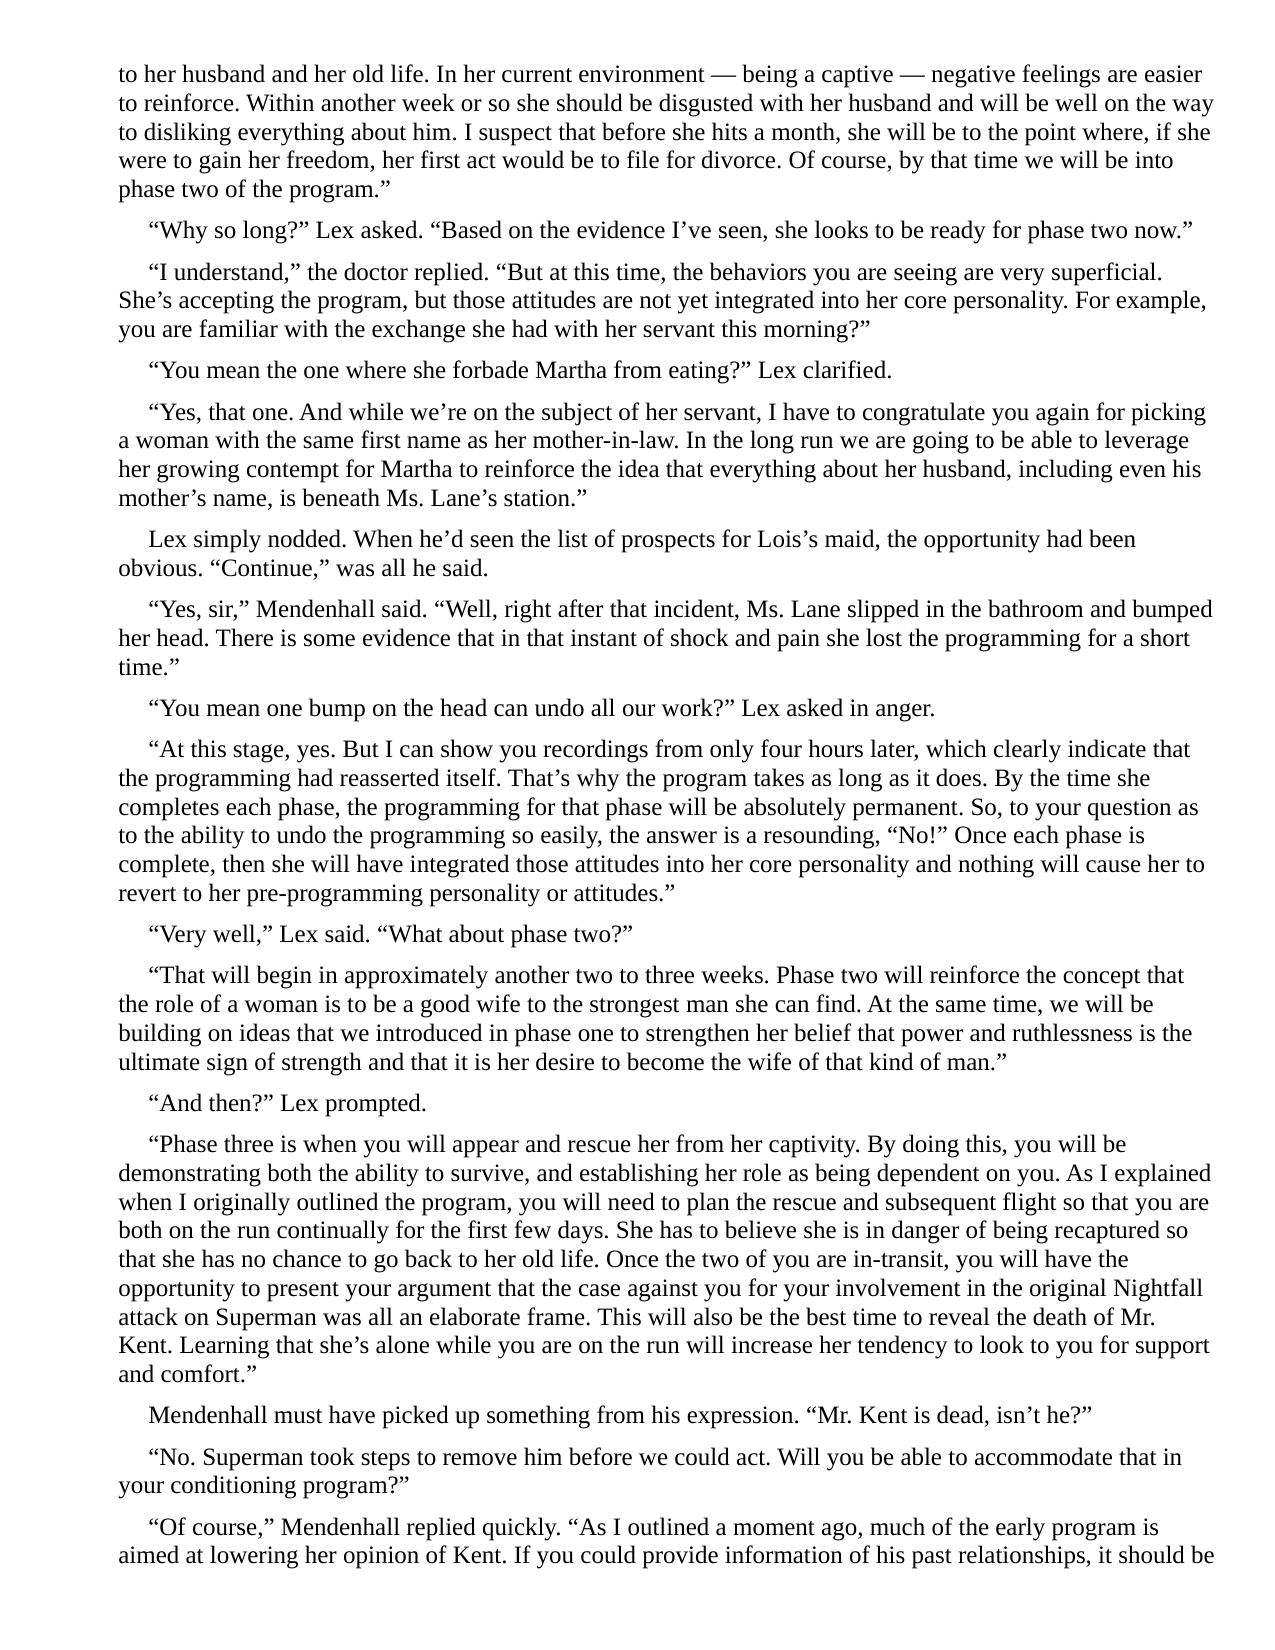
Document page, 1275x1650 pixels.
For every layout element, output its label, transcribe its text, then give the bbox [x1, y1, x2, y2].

text “Yes, that one. And while we’re on the subject of her servant, I have to congratulate you again for picking a woman with the same first name as her mother-in-law. In the long run we are going to be able to leverage her growing contempt for Martha to reinforce the idea that everything about her husband, including even his mother’s name, is beneath Ms. Lane’s station.” [118, 397, 1216, 512]
text to her husband and her old life. In her current environment — being a captive — negative feelings are easier to reinforce. Within another week or so she should be disgusted with her husband and will be well on the way to disliking everything about him. I suspect that before she hits a month, she will be to the point where, if she were to gain her freedom, her first act would be to file for divorce. Of course, by that time we will be into phase two of the program.” [118, 59, 1216, 203]
text “Why so long?” Lex asked. “Based on the evidence I’ve seen, she looks to be ready for phase two now.” [118, 215, 1216, 244]
text “At this stage, yes. But I can show you recordings from only four hours later, which clearly indicate that the programming had reasserted itself. That’s why the program takes as long as it does. By the time she completes each phase, the programming for that phase will be absolutely permanent. So, to your question as to the ability to undo the programming so easily, the answer is a resounding, “No!” Once each phase is complete, then she will have integrated those attitudes into her core personality and nothing will cause her to revert to her pre-programming personality or attitudes.” [118, 734, 1216, 907]
text “I understand,” the doctor replied. “But at this time, the behaviors you are seeing are very superficial. She’s accepting the program, but those attitudes are not yet integrated into her core personality. For example, you are familiar with the exchange she had with her servant this morning?” [118, 257, 1216, 343]
text “Very well,” Lex said. “What about phase two?” [118, 919, 1216, 948]
text “You mean one bump on the head can undo all our work?” Lex asked in anger. [118, 693, 1216, 722]
text “Yes, sir,” Mendenhall said. “Well, right after that incident, Ms. Lane slipped in the bathroom and bumped her head. There is some evidence that in that instant of shock and pain she lost the programming for a short time.” [118, 594, 1216, 680]
text “Of course,” Mendenhall replied quickly. “As I outlined a moment ago, much of the early program is aimed at lowering her opinion of Kent. If you could provide information of his past relationships, it should be [118, 1512, 1216, 1569]
text “And then?” Lex prompted. [118, 1088, 1216, 1117]
text “Phase three is when you will appear and rescue her from her captivity. By doing this, you will be demonstrating both the ability to survive, and establishing her role as being dependent on you. As I explained when I originally outlined the program, you will need to plan the rescue and subsequent flight so that you are both on the run continually for the first few days. She has to believe she is in danger of being recaptured so that she has no chance to go back to her old life. Once the two of you are in-transit, you will have the opportunity to present your argument that the case against you for your involvement in the original Nightfall attack on Superman was all an elaborate frame. This will also be the best time to reveal the death of Mr. Kent. Learning that she’s alone while you are on the run will increase her tendency to look to you for support and comfort.” [118, 1129, 1216, 1388]
text Mendenhall must have picked up something from his expression. “Mr. Kent is dead, isn’t he?” [118, 1400, 1216, 1429]
text “No. Superman took steps to remove him before we could act. Will you be able to accommodate that in your conditioning program?” [118, 1442, 1216, 1499]
text “That will begin in approximately another two to three weeks. Phase two will reinforce the concept that the role of a woman is to be a good wife to the strongest man she can find. At the same time, we will be building on ideas that we introduced in phase one to strengthen her belief that power and ruthlessness is the ultimate sign of strength and that it is her desire to become the wife of that kind of man.” [118, 960, 1216, 1075]
text “You mean the one where she forbade Martha from eating?” Lex clarified. [118, 355, 1216, 384]
text Lex simply nodded. When he’d seen the list of prospects for Lois’s maid, the opportunity had been obvious. “Continue,” was all he said. [118, 524, 1216, 582]
